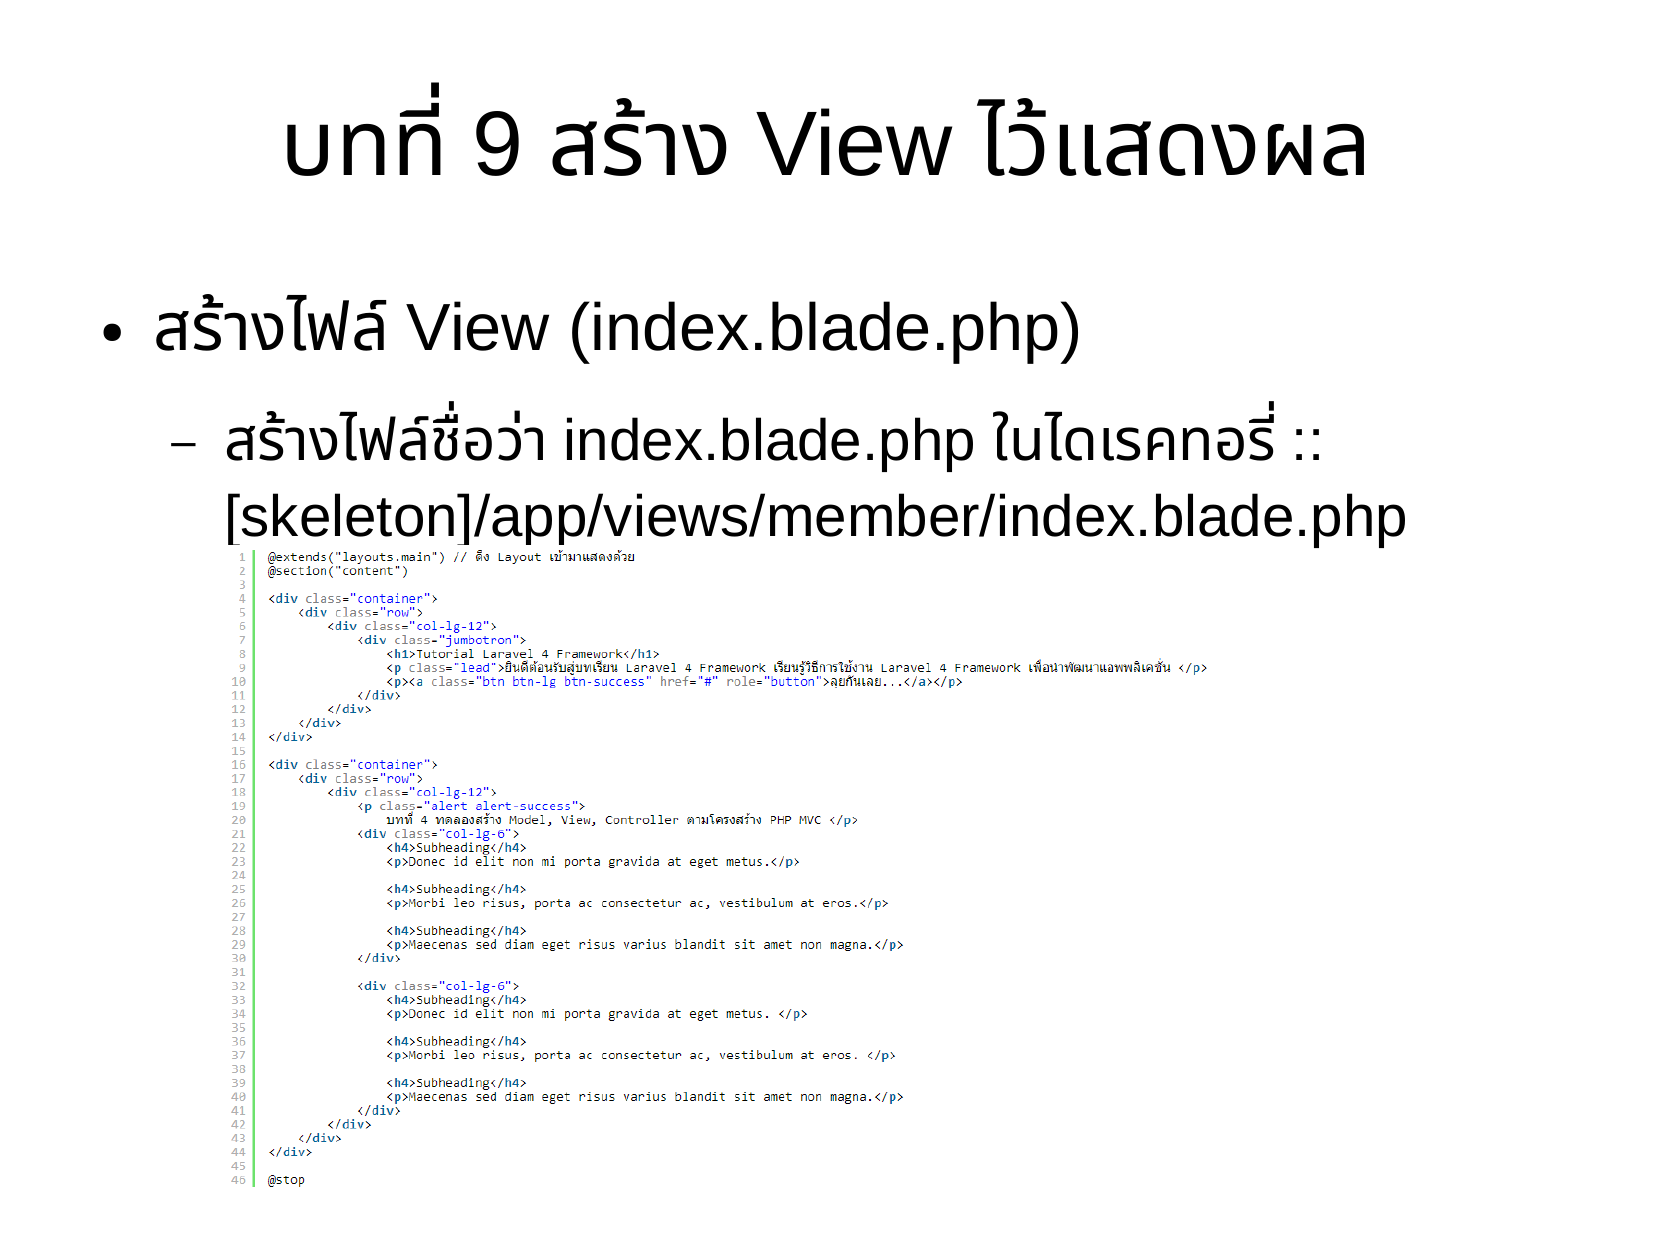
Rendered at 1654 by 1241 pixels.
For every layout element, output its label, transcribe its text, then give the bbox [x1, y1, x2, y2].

title บทที่ 9 สร้าง View ไว้แสดงผล [82, 49, 1571, 257]
list สร้างไฟล์ View (index.blade.php) สร้างไฟล์ชื่อว่า index.blade.php ในไดเรคทอรี่ :: [skeleton]/app/views/member/index.blade.php [82, 290, 1571, 1010]
picture [216, 545, 1231, 1201]
